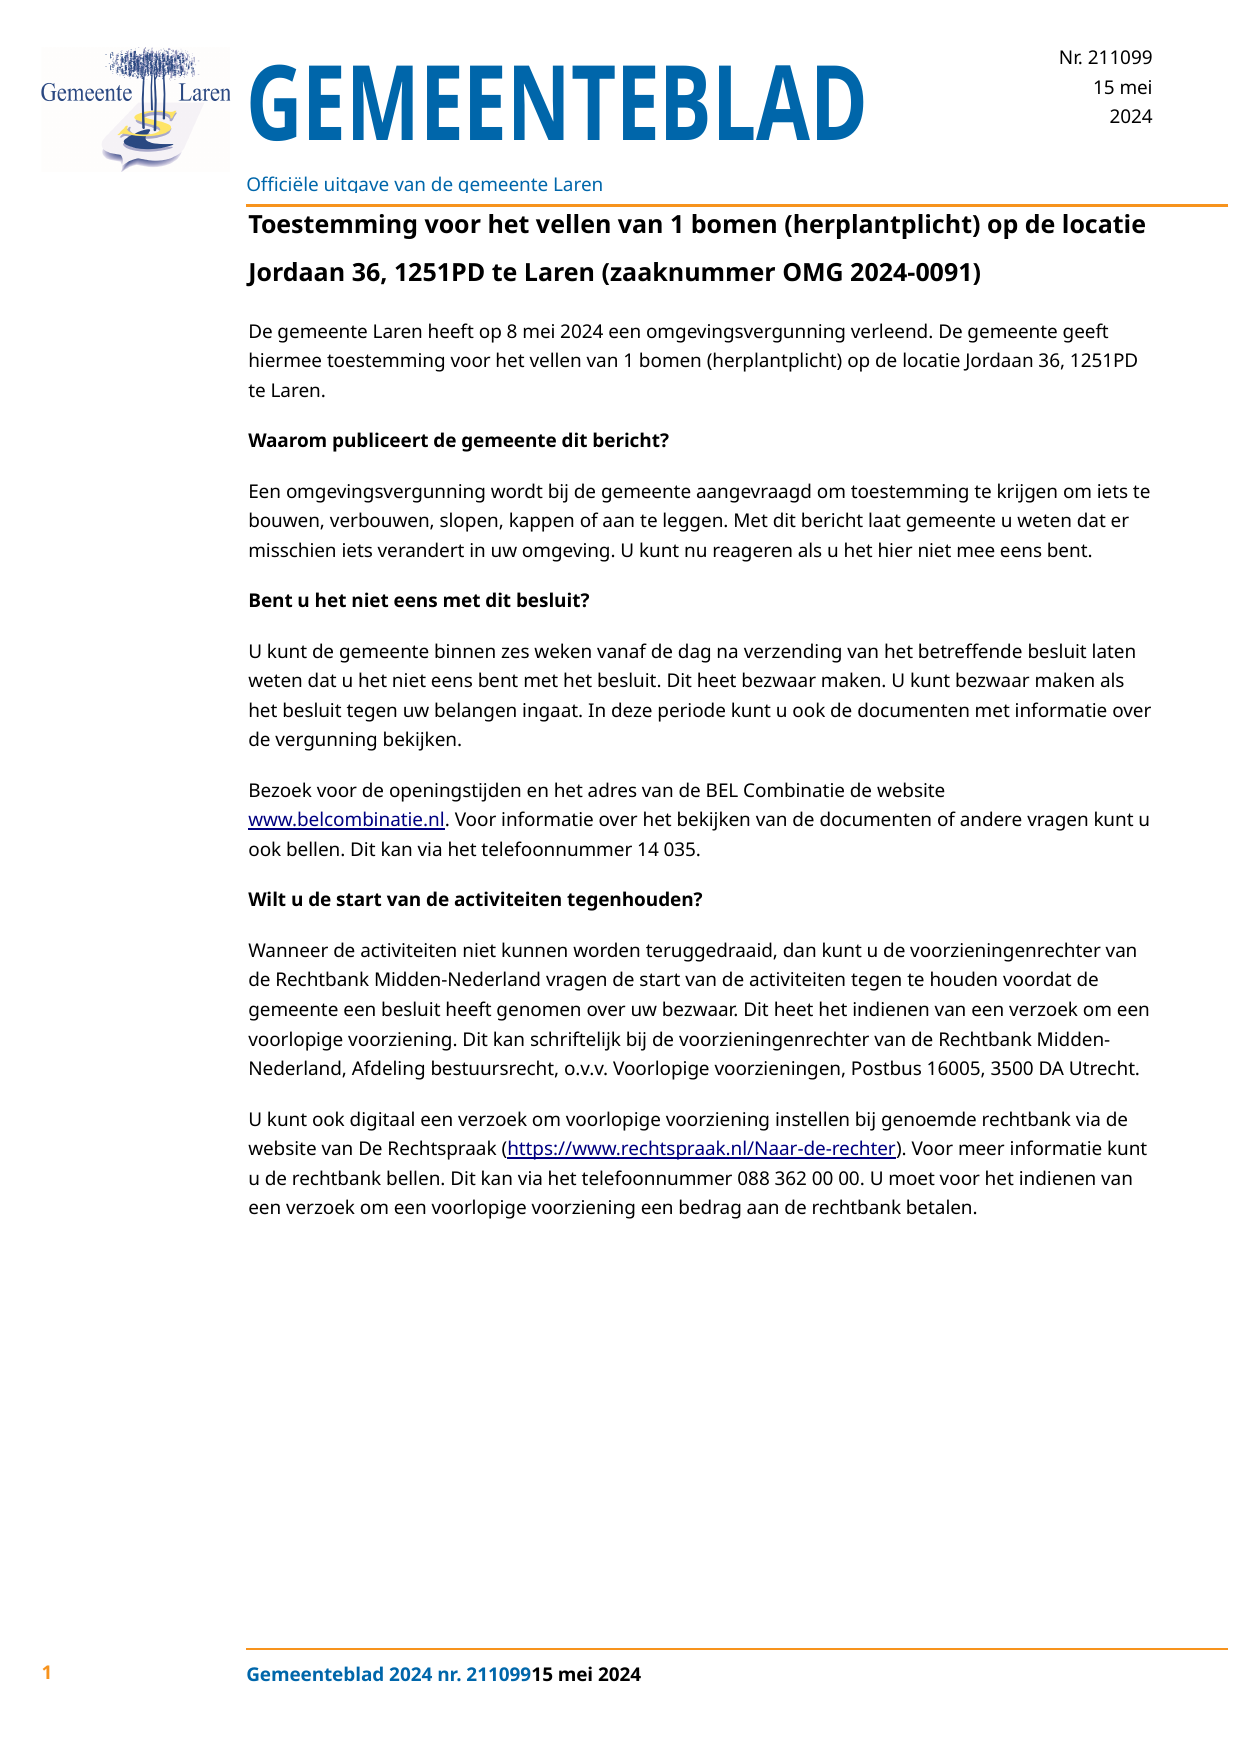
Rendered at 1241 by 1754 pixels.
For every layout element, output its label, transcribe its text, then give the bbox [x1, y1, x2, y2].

text Toestemming voor het vellen van 1 bomen (herplantplicht) op de locatie Jordaan 36, 1251PD te Laren (zaaknummer OMG 2024-0091) [248, 207, 1152, 288]
text U kunt de gemeente binnen zes weken vanaf de dag na verzending van het betreffende besluit laten weten dat u het niet eens bent met het besluit. Dit heet bezwaar maken. U kunt bezwaar maken als het besluit tegen uw belangen ingaat. In deze periode kunt u ook de documenten met informatie over de vergunning bekijken. [248, 638, 1152, 752]
text Een omgevingsvergunning wordt bij de gemeente aangevraagd om toestemming te krijgen om iets te bouwen, verbouwen, slopen, kappen of aan te leggen. Met dit bericht laat gemeente u weten dat er misschien iets verandert in uw omgeving. U kunt nu reageren als u het hier niet mee eens bent. [248, 478, 1152, 563]
text Bezoek voor de openingstijden en het adres van de BEL Combinatie de website www.belcombinatie.nl. Voor informatie over het bekijken van de documenten of andere vragen kunt u ook bellen. Dit kan via het telefoonnummer 14 035. [248, 777, 1152, 862]
picture [41, 47, 231, 172]
text Waarom publiceert de gemeente dit bericht? [248, 427, 1152, 453]
text Wilt u de start van de activiteiten tegenhouden? [248, 887, 1152, 912]
text Wanneer de activiteiten niet kunnen worden teruggedraaid, dan kunt u de voorzieningenrechter van de Rechtbank Midden-Nederland vragen de start van de activiteiten tegen te houden voordat de gemeente een besluit heeft genomen over uw bezwaar. Dit heet het indienen van een verzoek om een voorlopige voorziening. Dit kan schriftelijk bij de voorzieningenrechter van de Rechtbank Midden-Nederland, Afdeling bestuursrecht, o.v.v. Voorlopige voorzieningen, Postbus 16005, 3500 DA Utrecht. [248, 937, 1152, 1081]
text U kunt ook digitaal een verzoek om voorlopige voorziening instellen bij genoemde rechtbank via de website van De Rechtspraak (https://www.rechtspraak.nl/Naar-de-rechter). Voor meer informatie kunt u de rechtbank bellen. Dit kan via het telefoonnummer 088 362 00 00. U moet voor het indienen van een verzoek om een voorlopige voorziening een bedrag aan de rechtbank betalen. [248, 1106, 1152, 1220]
text De gemeente Laren heeft op 8 mei 2024 een omgevingsvergunning verleend. De gemeente geeft hiermee toestemming voor het vellen van 1 bomen (herplantplicht) op de locatie Jordaan 36, 1251PD te Laren. [248, 318, 1152, 403]
text Bent u het niet eens met dit besluit? [248, 587, 1152, 613]
